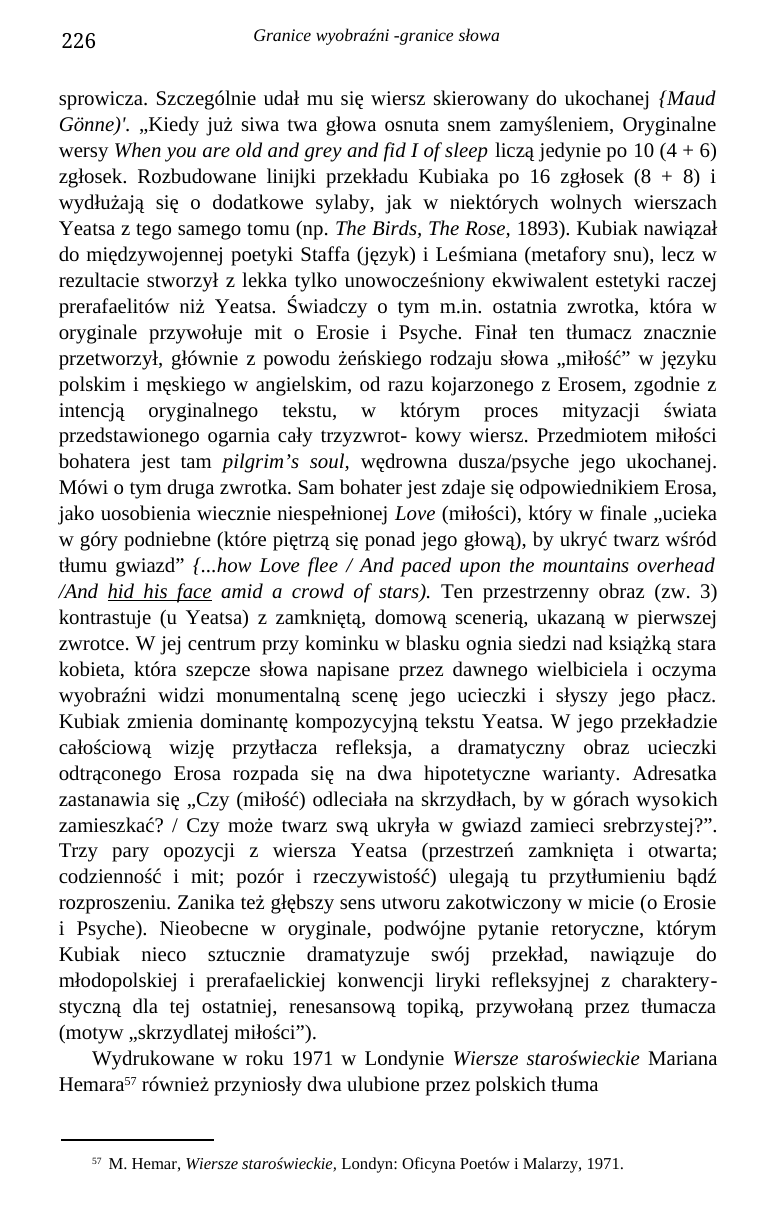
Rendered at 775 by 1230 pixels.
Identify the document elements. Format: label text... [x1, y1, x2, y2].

text sprowicza. Szczególnie udał mu się wiersz skierowany do ukochanej {Maud Gönne)'. „Kiedy już siwa twa głowa osnuta snem zamyśleniem, Oryginalne wersy When you are old and grey and fid I of sleep liczą jedynie po 10 (4 + 6) zgłosek. Rozbudowane linijki przekładu Kubiaka po 16 zgłosek (8 + 8) i wydłużają się o dodatkowe sylaby, jak w niektórych wolnych wierszach Yeatsa z tego samego tomu (np. The Birds, The Rose, 1893). Kubiak nawiązał do międzywojennej poetyki Staffa (język) i Le­śmiana (metafory snu), lecz w rezultacie stworzył z lekka tylko unowocze­śniony ekwiwalent estetyki raczej prerafaelitów niż Yeatsa. Świadczy o tym m.in. ostatnia zwrotka, która w oryginale przywołuje mit o Erosie i Psyche. Finał ten tłumacz znacznie przetworzył, głównie z powodu żeń­skiego rodzaju słowa „miłość” w języku polskim i męskiego w angielskim, od razu kojarzonego z Erosem, zgodnie z intencją oryginalnego tekstu, w którym proces mityzacji świata przedstawionego ogarnia cały trzyzwrot- kowy wiersz. Przedmiotem miłości bohatera jest tam pilgrim’s soul, wędrowna dusza/psyche jego ukochanej. Mówi o tym druga zwrotka. Sam bohater jest zdaje się odpowiednikiem Erosa, jako uosobienia wiecznie niespełnionej Love (miłości), który w finale „ucieka w góry podniebne (które piętrzą się ponad jego głową), by ukryć twarz wśród tłumu gwiazd” {...how Love flee / And paced upon the mountains overhead /And hid his face amid a crowd of stars). Ten przestrzenny obraz (zw. 3) kontrastuje (u Yeatsa) z zamkniętą, domową scenerią, ukazaną w pierwszej zwrotce. W jej centrum przy kominku w blasku ognia siedzi nad książką stara ko­bieta, która szepcze słowa napisane przez dawnego wielbiciela i oczyma wyobraźni widzi monumentalną scenę jego ucieczki i słyszy jego płacz. Kubiak zmienia dominantę kompozycyjną tekstu Yeatsa. W jego przekła­dzie całościową wizję przytłacza refleksja, a dramatyczny obraz ucieczki odtrąconego Erosa rozpada się na dwa hipotetyczne warianty. Adresatka zastanawia się „Czy (miłość) odleciała na skrzydłach, by w górach wyso­kich zamieszkać? / Czy może twarz swą ukryła w gwiazd zamieci srebrzy­stej?”. Trzy pary opozycji z wiersza Yeatsa (przestrzeń zamknięta i otwar­ta; codzienność i mit; pozór i rzeczywistość) ulegają tu przytłumieniu bądź rozproszeniu. Zanika też głębszy sens utworu zakotwiczony w micie (o Erosie i Psyche). Nieobecne w oryginale, podwójne pytanie retoryczne, którym Kubiak nieco sztucznie dramatyzuje swój przekład, nawiązuje do młodopolskiej i prerafaelickiej konwencji liryki refleksyjnej z charaktery­styczną dla tej ostatniej, renesansową topiką, przywołaną przez tłumacza (motyw „skrzydlatej miłości”). [58, 86, 717, 1044]
text Wydrukowane w roku 1971 w Londynie Wiersze staroświeckie Ma­riana Hemara57 również przyniosły dwa ulubione przez polskich tłuma­ [58, 1046, 717, 1096]
text Granice wyobraźni -granice słowa [253, 25, 523, 45]
text 226 [61, 26, 98, 54]
text 57 M. Hemar, Wiersze staroświeckie, Londyn: Oficyna Poetów i Malarzy, 1971. [58, 1154, 717, 1173]
